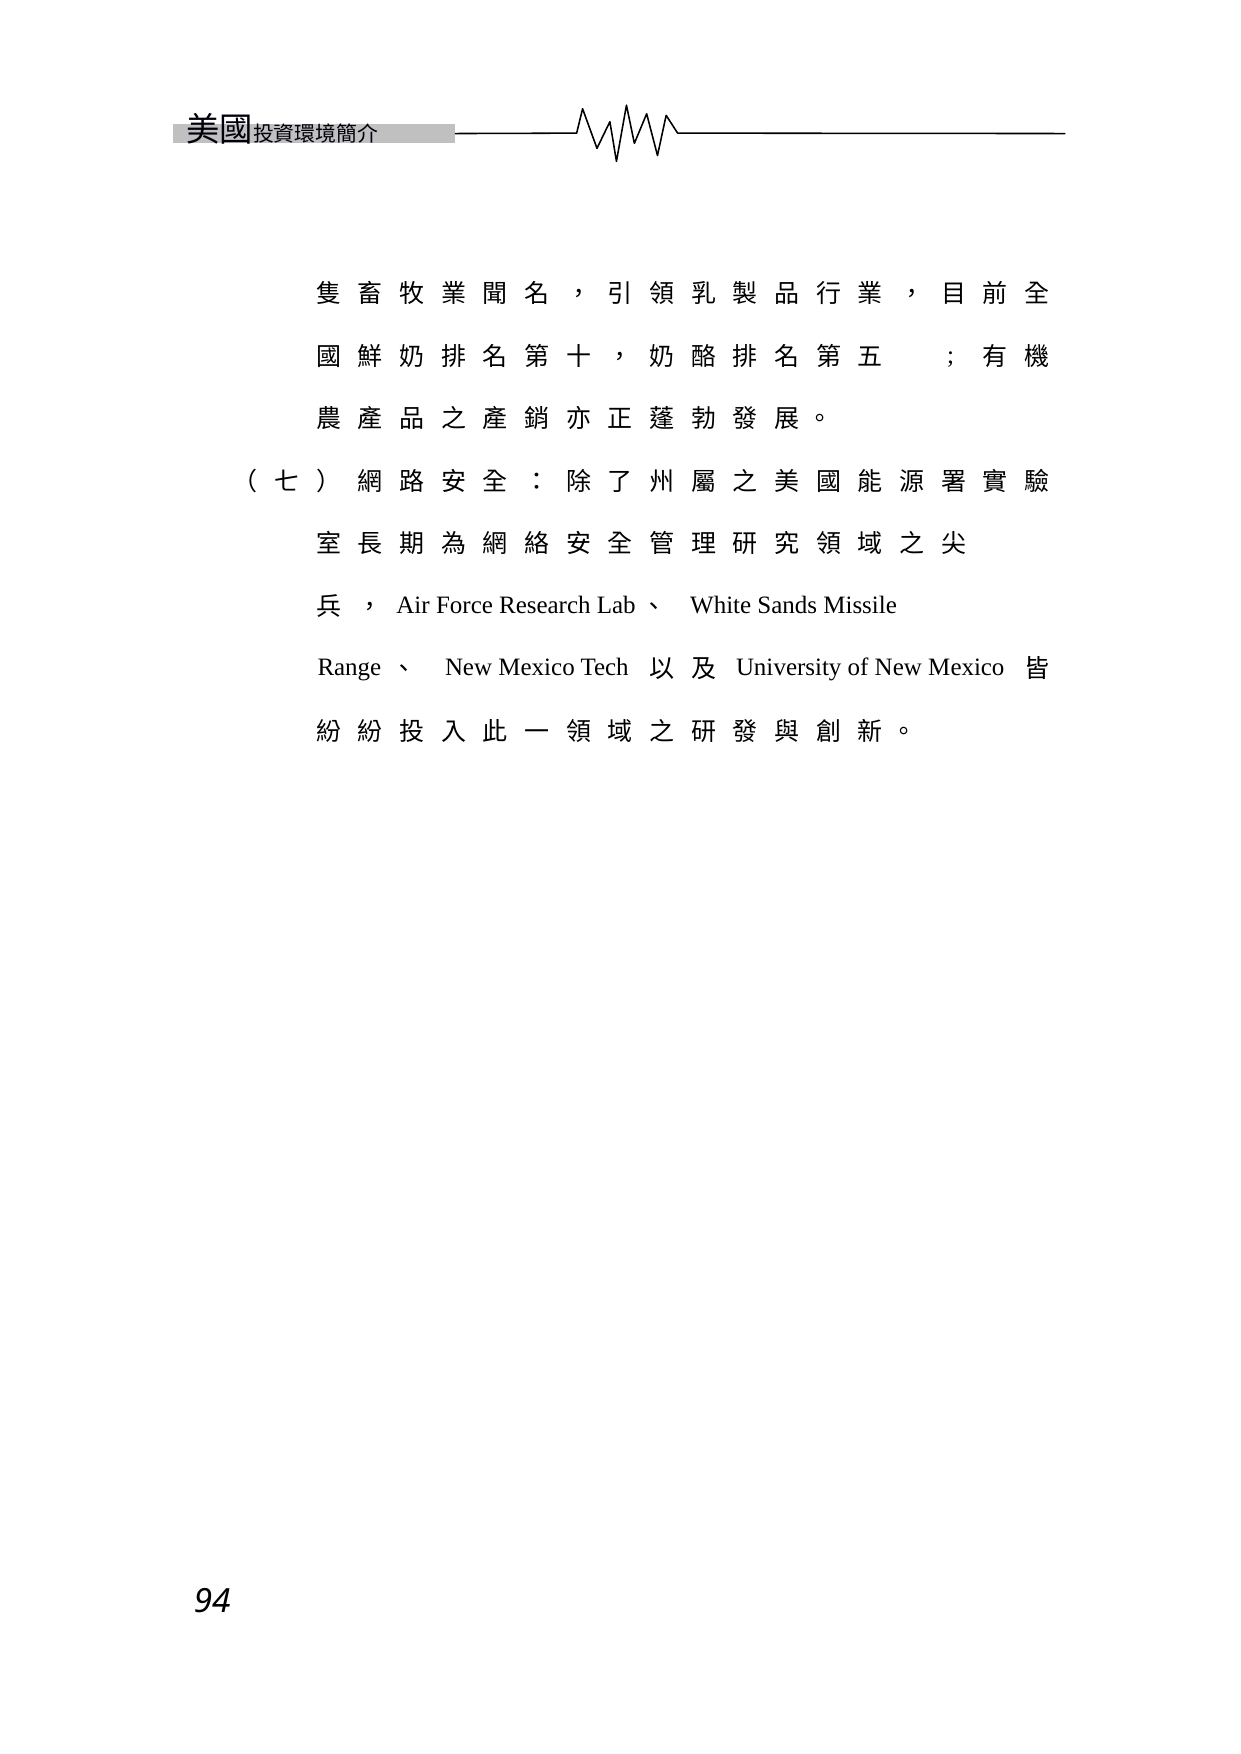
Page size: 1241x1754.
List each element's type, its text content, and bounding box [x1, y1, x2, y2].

text 隻畜牧業聞名，引領乳製品行業，目前全國鮮奶排名第十，奶酪排名第五 ; 有機農產品之產銷亦正蓬勃發展。 [207, 250, 1058, 438]
text （七）網路安全：除了州屬之美國能源署實驗室長期為網絡安全管理研究領域之尖兵，Air Force Research Lab、White Sands Missile Range、New Mexico Tech以及University of New Mexico皆紛紛投入此一領域之研發與創新。 [207, 438, 1058, 750]
